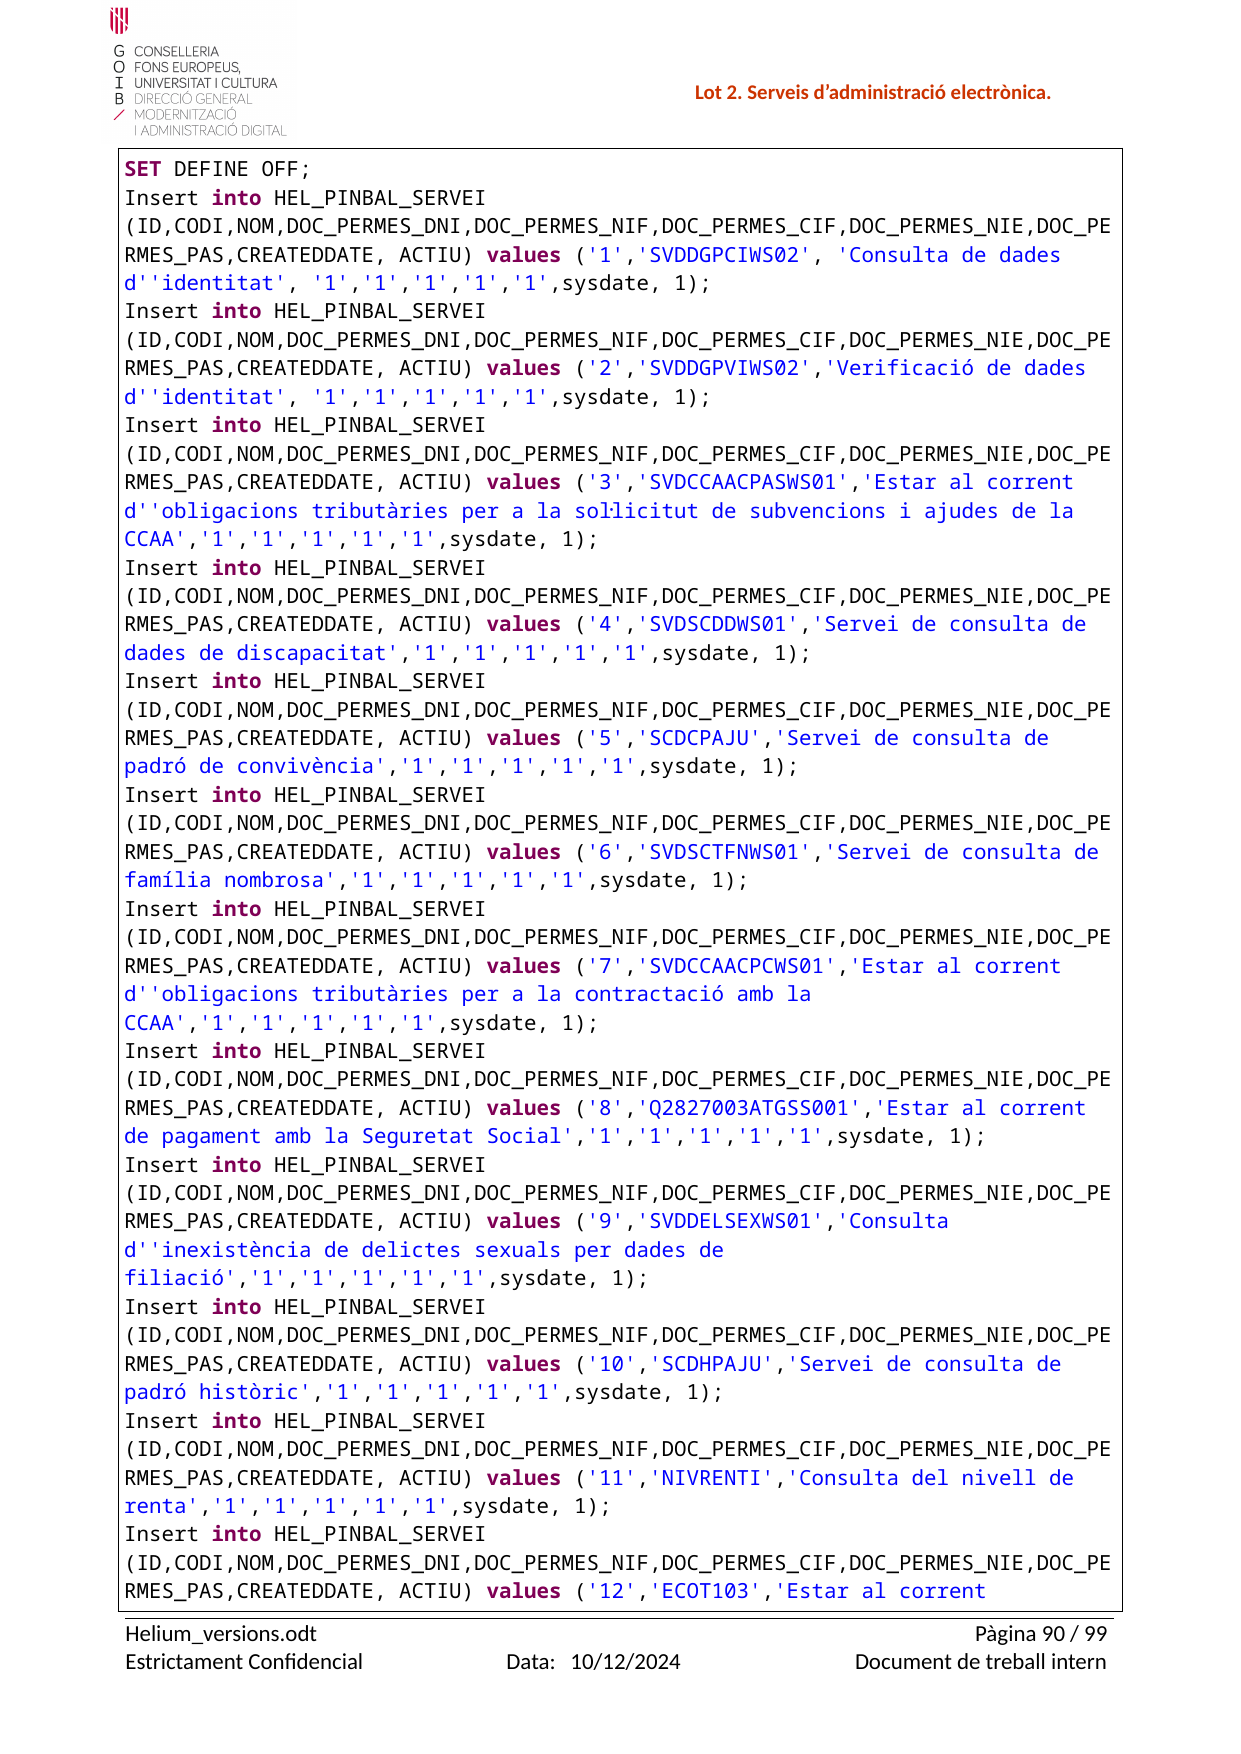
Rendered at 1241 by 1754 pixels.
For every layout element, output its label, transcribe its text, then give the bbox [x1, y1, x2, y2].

table_header SET DEFINE OFF; Insert into HEL_PINBAL_SERVEI (ID,CODI,NOM,DOC_PERMES_DNI,DOC_PERMES_NIF,DOC_PERMES_CIF,DOC_PERMES_NIE,DOC_PERMES_PAS,CREATEDDATE, ACTIU) values ('1','SVDDGPCIWS02', 'Consulta de dades d''identitat', '1','1','1','1','1',sysdate, 1); Insert into HEL_PINBAL_SERVEI (ID,CODI,NOM,DOC_PERMES_DNI,DOC_PERMES_NIF,DOC_PERMES_CIF,DOC_PERMES_NIE,DOC_PERMES_PAS,CREATEDDATE, ACTIU) values ('2','SVDDGPVIWS02','Verificació de dades d''identitat', '1','1','1','1','1',sysdate, 1); Insert into HEL_PINBAL_SERVEI (ID,CODI,NOM,DOC_PERMES_DNI,DOC_PERMES_NIF,DOC_PERMES_CIF,DOC_PERMES_NIE,DOC_PERMES_PAS,CREATEDDATE, ACTIU) values ('3','SVDCCAACPASWS01','Estar al corrent d''obligacions tributàries per a la sol·licitut de subvencions i ajudes de la CCAA','1','1','1','1','1',sysdate, 1); Insert into HEL_PINBAL_SERVEI (ID,CODI,NOM,DOC_PERMES_DNI,DOC_PERMES_NIF,DOC_PERMES_CIF,DOC_PERMES_NIE,DOC_PERMES_PAS,CREATEDDATE, ACTIU) values ('4','SVDSCDDWS01','Servei de consulta de dades de discapacitat','1','1','1','1','1',sysdate, 1); Insert into HEL_PINBAL_SERVEI (ID,CODI,NOM,DOC_PERMES_DNI,DOC_PERMES_NIF,DOC_PERMES_CIF,DOC_PERMES_NIE,DOC_PERMES_PAS,CREATEDDATE, ACTIU) values ('5','SCDCPAJU','Servei de consulta de padró de convivència','1','1','1','1','1',sysdate, 1); Insert into HEL_PINBAL_SERVEI (ID,CODI,NOM,DOC_PERMES_DNI,DOC_PERMES_NIF,DOC_PERMES_CIF,DOC_PERMES_NIE,DOC_PERMES_PAS,CREATEDDATE, ACTIU) values ('6','SVDSCTFNWS01','Servei de consulta de família nombrosa','1','1','1','1','1',sysdate, 1); Insert into HEL_PINBAL_SERVEI (ID,CODI,NOM,DOC_PERMES_DNI,DOC_PERMES_NIF,DOC_PERMES_CIF,DOC_PERMES_NIE,DOC_PERMES_PAS,CREATEDDATE, ACTIU) values ('7','SVDCCAACPCWS01','Estar al corrent d''obligacions tributàries per a la contractació amb la CCAA','1','1','1','1','1',sysdate, 1); Insert into HEL_PINBAL_SERVEI (ID,CODI,NOM,DOC_PERMES_DNI,DOC_PERMES_NIF,DOC_PERMES_CIF,DOC_PERMES_NIE,DOC_PERMES_PAS,CREATEDDATE, ACTIU) values ('8','Q2827003ATGSS001','Estar al corrent de pagament amb la Seguretat Social','1','1','1','1','1',sysdate, 1); Insert into HEL_PINBAL_SERVEI (ID,CODI,NOM,DOC_PERMES_DNI,DOC_PERMES_NIF,DOC_PERMES_CIF,DOC_PERMES_NIE,DOC_PERMES_PAS,CREATEDDATE, ACTIU) values ('9','SVDDELSEXWS01','Consulta d''inexistència de delictes sexuals per dades de filiació','1','1','1','1','1',sysdate, 1); Insert into HEL_PINBAL_SERVEI (ID,CODI,NOM,DOC_PERMES_DNI,DOC_PERMES_NIF,DOC_PERMES_CIF,DOC_PERMES_NIE,DOC_PERMES_PAS,CREATEDDATE, ACTIU) values ('10','SCDHPAJU','Servei de consulta de padró històric','1','1','1','1','1',sysdate, 1); Insert into HEL_PINBAL_SERVEI (ID,CODI,NOM,DOC_PERMES_DNI,DOC_PERMES_NIF,DOC_PERMES_CIF,DOC_PERMES_NIE,DOC_PERMES_PAS,CREATEDDATE, ACTIU) values ('11','NIVRENTI','Consulta del nivell de renta','1','1','1','1','1',sysdate, 1); Insert into HEL_PINBAL_SERVEI (ID,CODI,NOM,DOC_PERMES_DNI,DOC_PERMES_NIF,DOC_PERMES_CIF,DOC_PERMES_NIE,DOC_PERMES_PAS,CREATEDDATE, ACTIU) values ('12','ECOT103','Estar al corrent [119, 149, 1122, 1611]
picture [100, 0, 297, 144]
